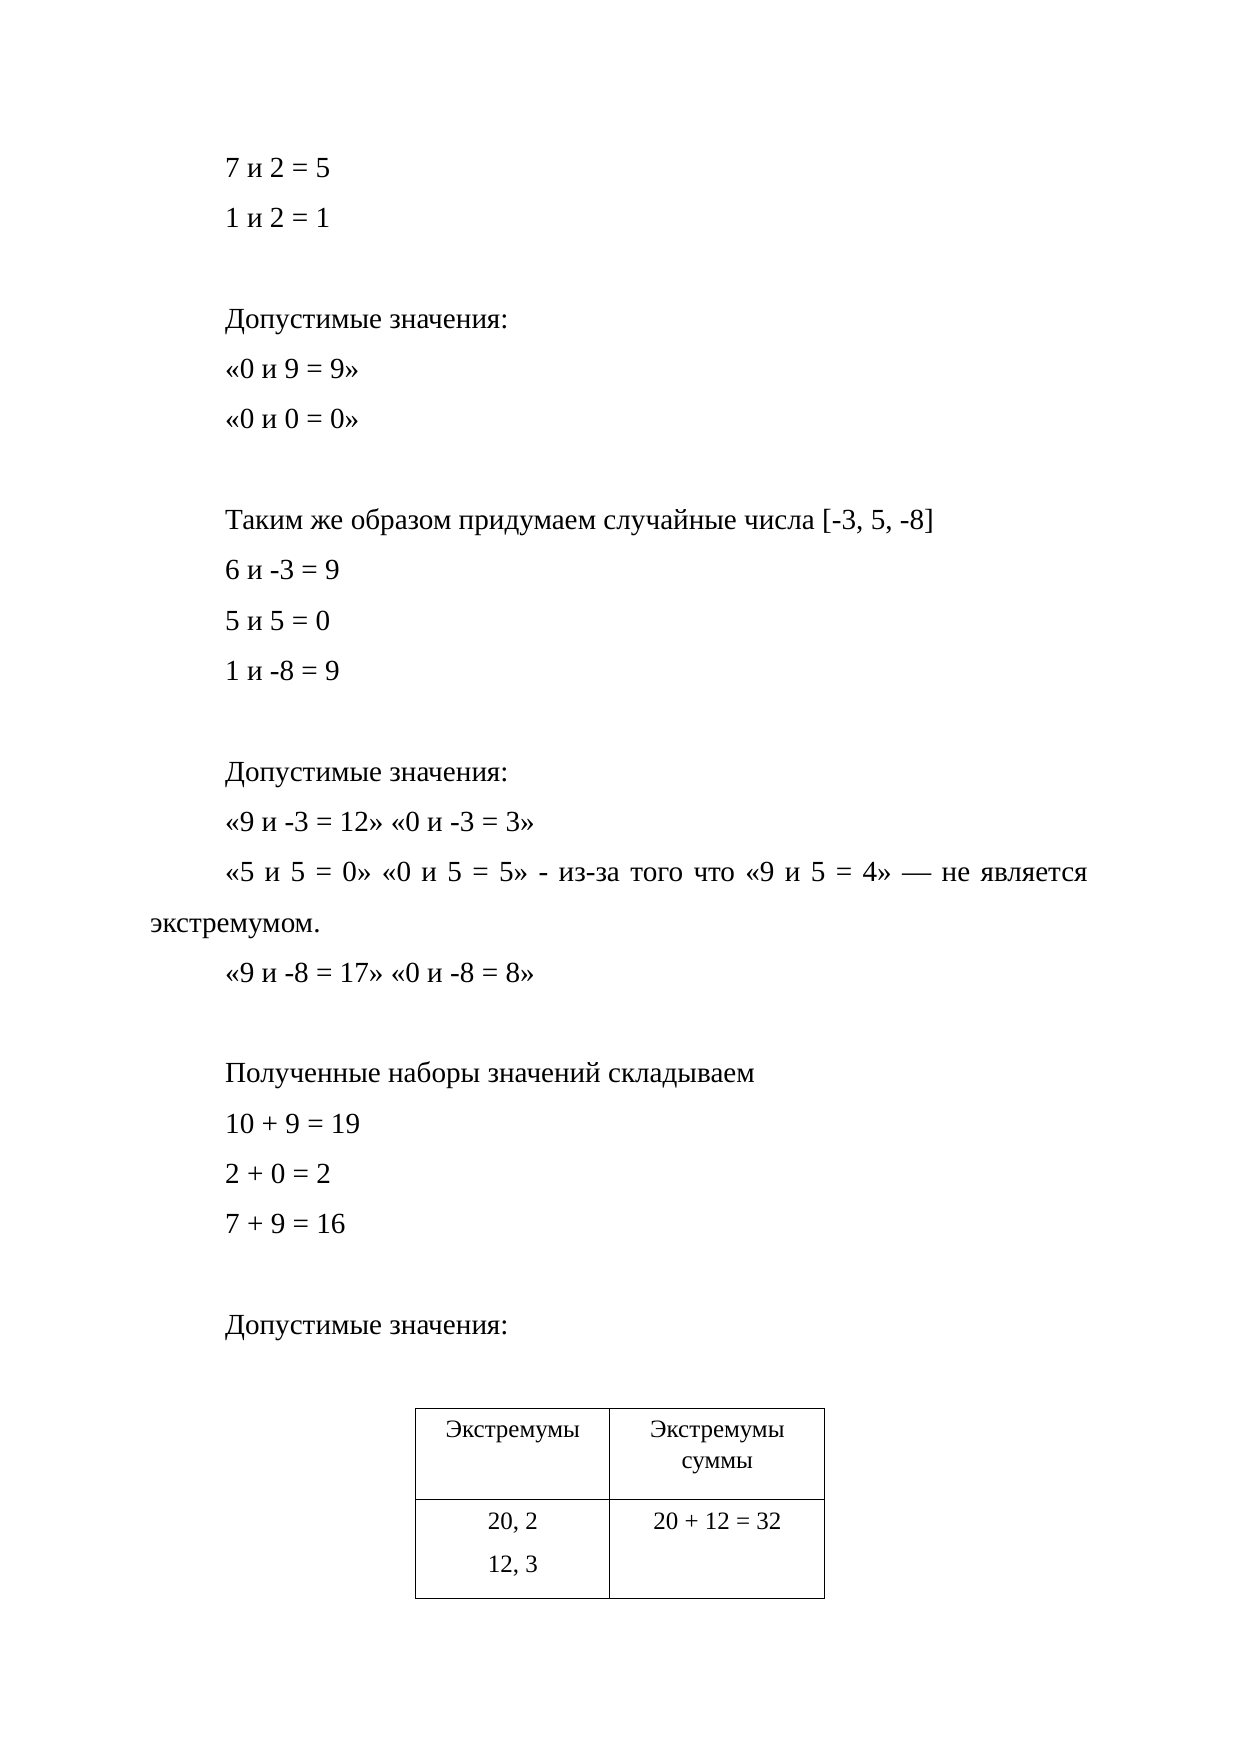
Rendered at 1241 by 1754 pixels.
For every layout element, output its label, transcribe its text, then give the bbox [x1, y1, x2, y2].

text 1 и 2 = 1 [150, 200, 1090, 234]
text 5 и 5 = 0 [150, 603, 1090, 636]
table_cell 20, 2 12, 3 [416, 1500, 609, 1598]
text 7 + 9 = 16 [150, 1207, 1090, 1240]
table_header Экстремумы суммы [610, 1409, 824, 1499]
text 10 + 9 = 19 [150, 1106, 1090, 1139]
table_header Экстремумы [416, 1409, 609, 1499]
text «0 и 9 = 9» [150, 351, 1090, 385]
text Таким же образом придумаем случайные числа [-3, 5, -8] [150, 502, 1090, 536]
text «9 и -8 = 17» «0 и -8 = 8» [150, 955, 1090, 988]
text Допустимые значения: [150, 754, 1090, 787]
text Допустимые значения: [150, 301, 1090, 334]
text «5 и 5 = 0» «0 и 5 = 5» - из-за того что «9 и 5 = 4» — не является экстремумом. [150, 854, 1090, 938]
text «0 и 0 = 0» [150, 402, 1090, 435]
text 7 и 2 = 5 [150, 150, 1090, 183]
text 6 и -3 = 9 [150, 552, 1090, 586]
text Полученные наборы значений складываем [150, 1056, 1090, 1089]
text «9 и -3 = 12» «0 и -3 = 3» [150, 804, 1090, 838]
text 1 и -8 = 9 [150, 653, 1090, 687]
text Допустимые значения: [150, 1307, 1090, 1341]
text 2 + 0 = 2 [150, 1156, 1090, 1190]
table_cell 20 + 12 = 32 [610, 1500, 824, 1598]
